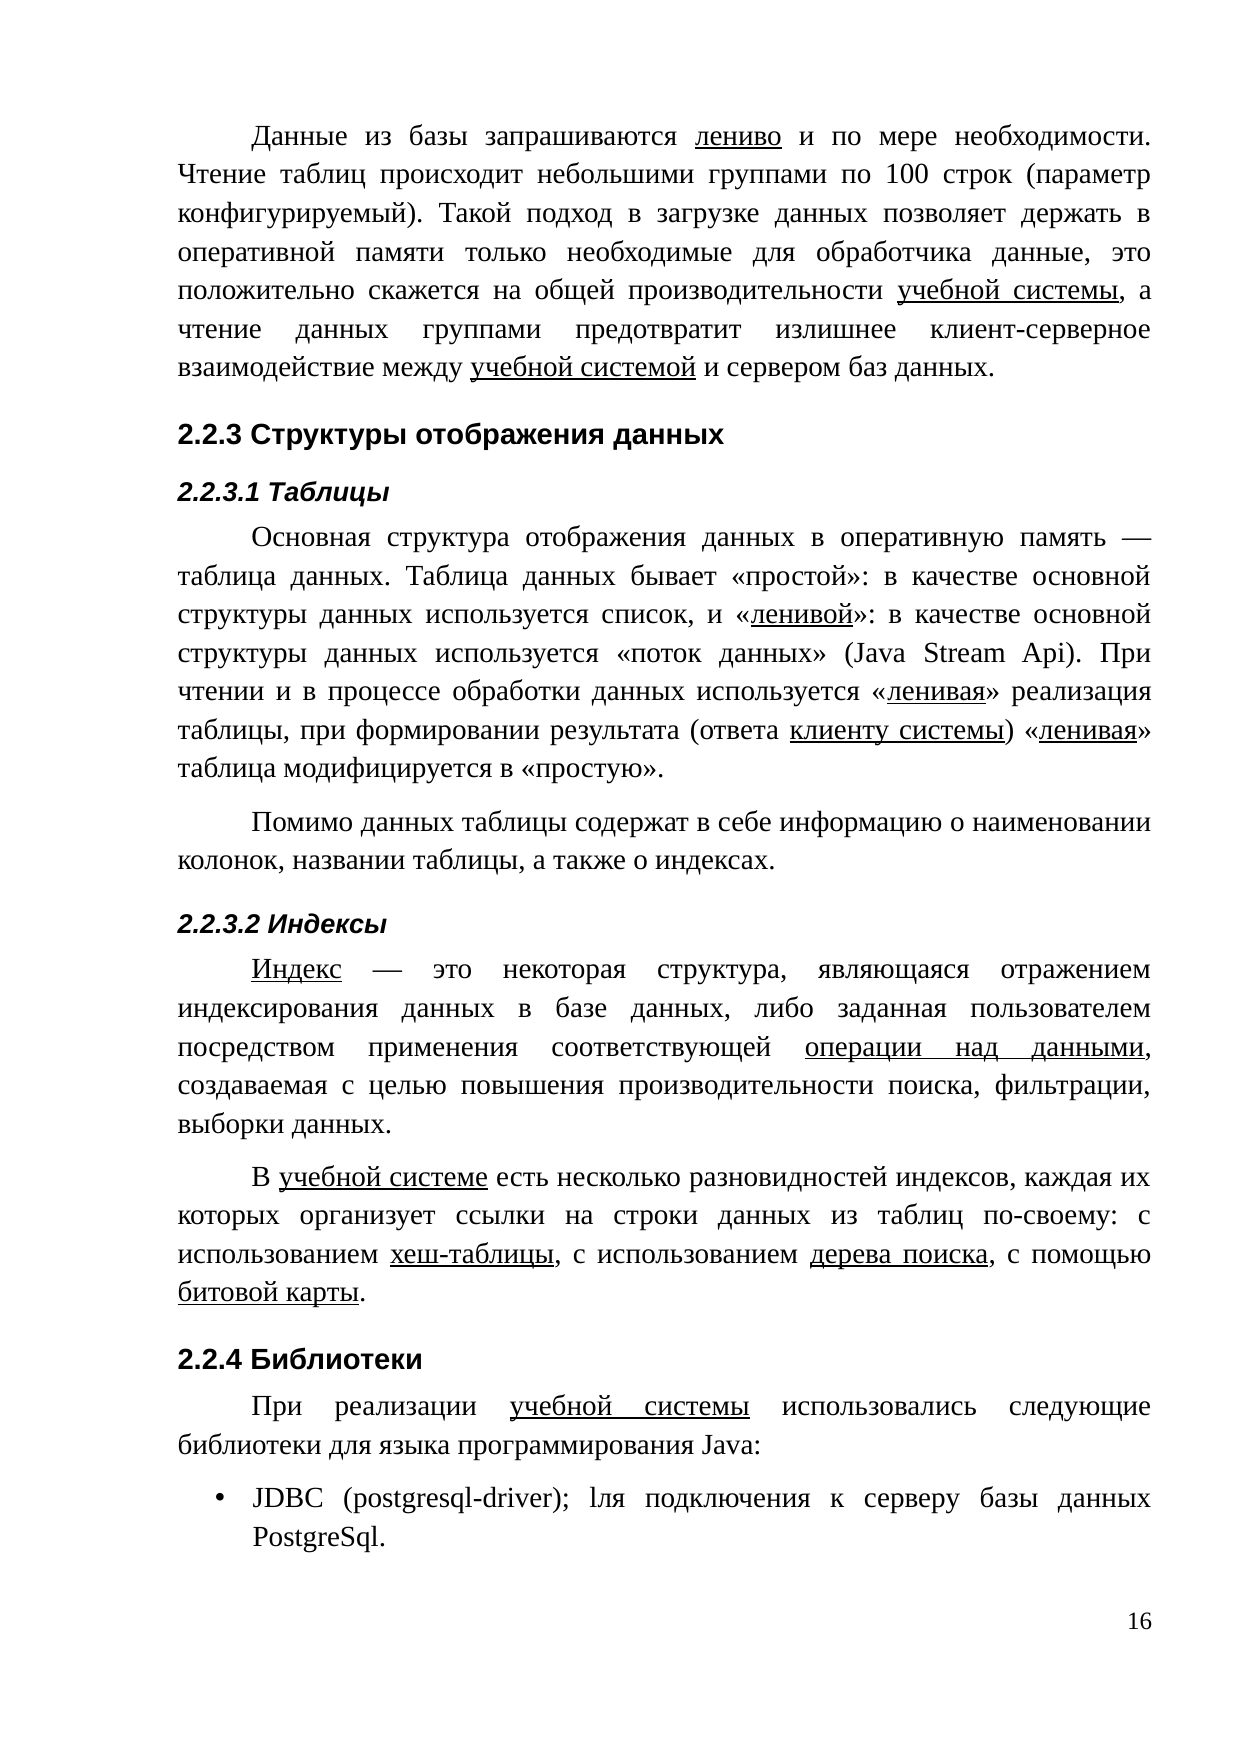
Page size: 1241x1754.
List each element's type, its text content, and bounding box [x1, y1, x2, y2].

text При реализации учебной системы использовались следующие библиотеки для языка программирования Java: [177, 1388, 1152, 1460]
list JDBC (postgresql-driver); lля подключения к серверу базы данных PostgreSql. [215, 1480, 1152, 1552]
text Индекс — это некоторая структура, являющаяся отражением индексирования данных в базе данных, либо заданная пользователем посредством применения соответствующей операции над данными, создаваемая с целью повышения производительности поиска, фильтрации, выборки данных. [177, 952, 1152, 1139]
text Данные из базы запрашиваются лениво и по мере необходимости. Чтение таблиц происходит небольшими группами по 100 строк (параметр конфигурируемый). Такой подход в загрузке данных позволяет держать в оперативной памяти только необходимые для обработчика данные, это положительно скажется на общей производительности учебной системы, а чтение данных группами предотвратит излишнее клиент-серверное взаимодействие между учебной системой и сервером баз данных. [177, 118, 1152, 383]
text В учебной системе есть несколько разновидностей индексов, каждая их которых организует ссылки на строки данных из таблиц по-своему: с использованием хеш-таблицы, с использованием дерева поиска, с помощью битовой карты. [177, 1159, 1152, 1308]
subtitle 2.2.3 Структуры отображения данных [177, 417, 1152, 451]
text Помимо данных таблицы содержат в себе информацию о наименовании колонок, названии таблицы, а также о индексах. [177, 804, 1152, 876]
subtitle 2.2.4 Библиотеки [177, 1342, 1152, 1376]
subtitle 2.2.3.2 Индексы [177, 908, 1152, 939]
subtitle 2.2.3.1 Таблицы [177, 476, 1152, 507]
text Основная структура отображения данных в оперативную память — таблица данных. Таблица данных бывает «простой»: в качестве основной структуры данных используется список, и «ленивой»: в качестве основной структуры данных используется «поток данных» (Java Stream Api). При чтении и в процессе обработки данных используется «ленивая» реализация таблицы, при формировании результата (ответа клиенту системы) «ленивая» таблица модифицируется в «простую». [177, 519, 1152, 784]
